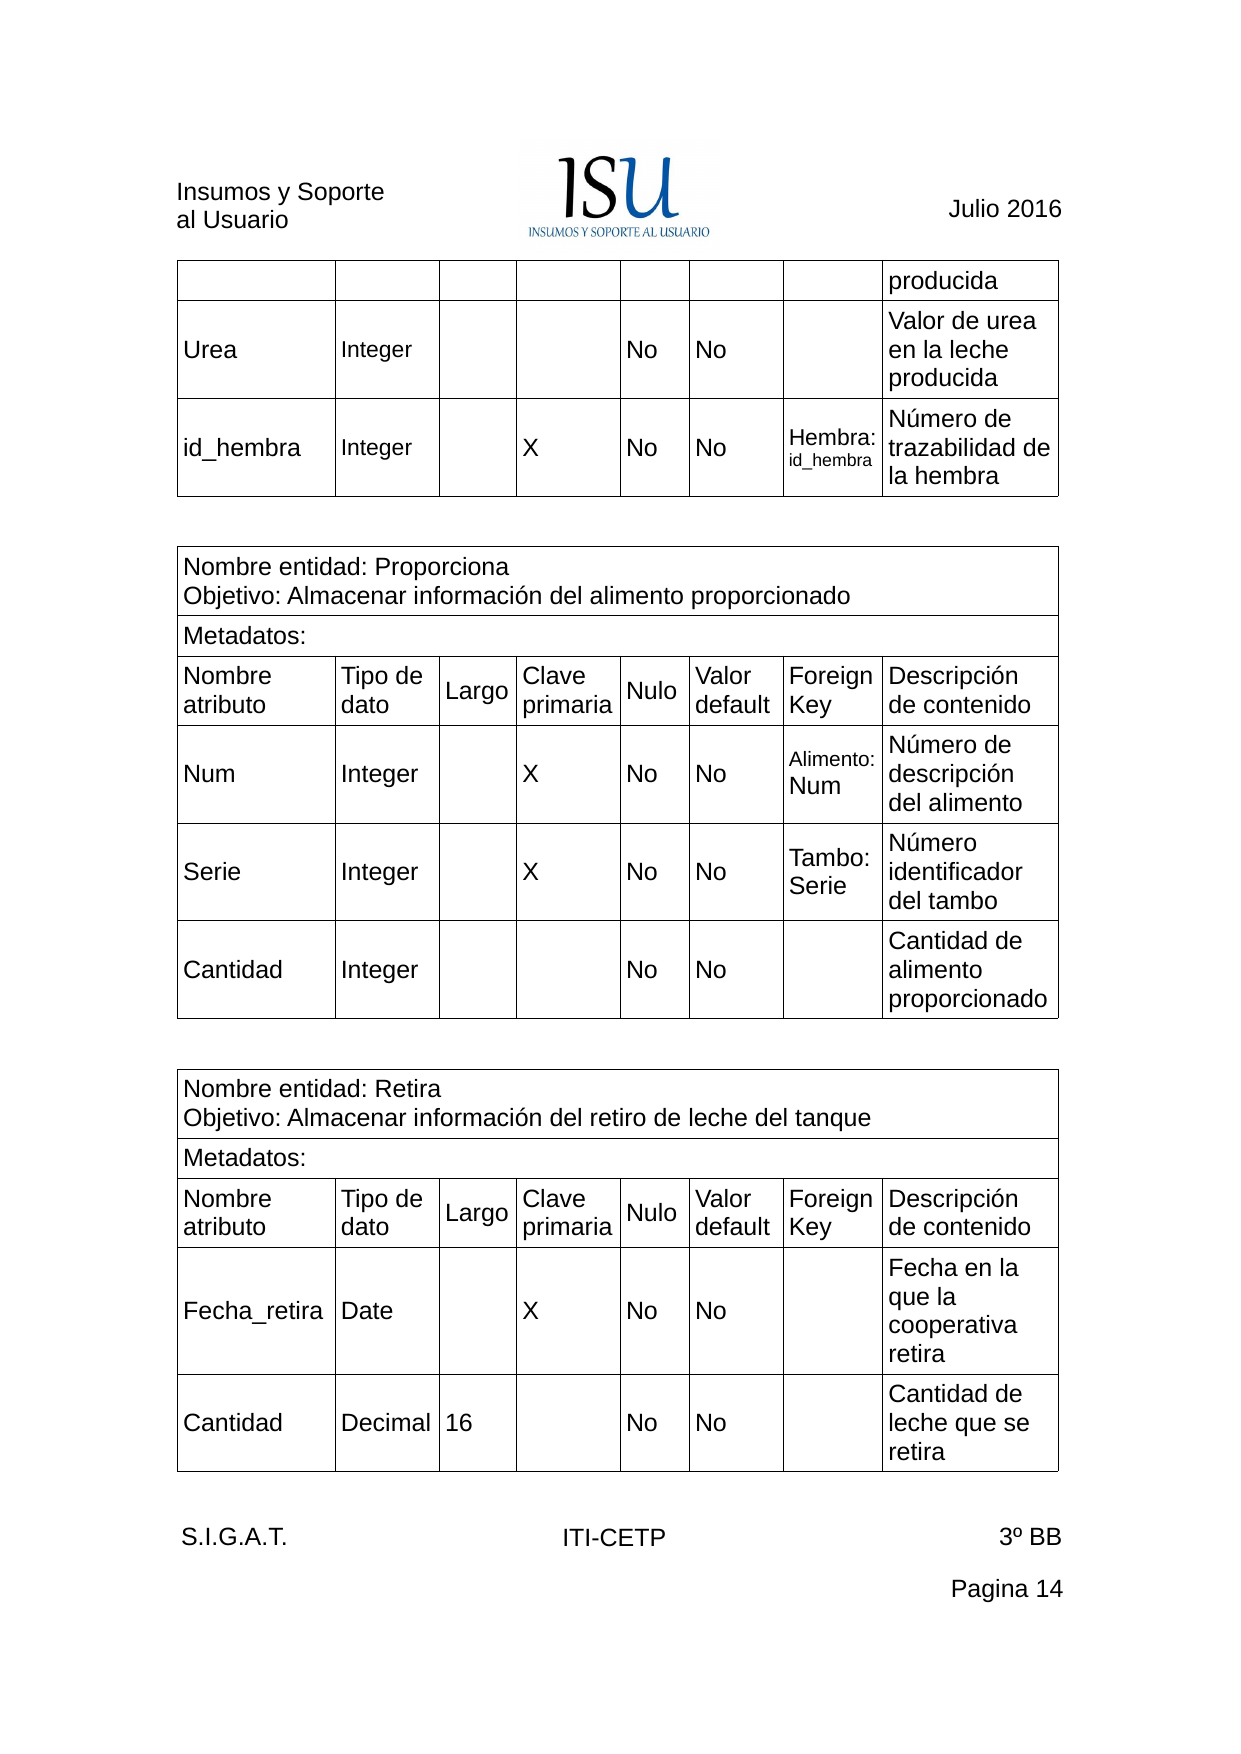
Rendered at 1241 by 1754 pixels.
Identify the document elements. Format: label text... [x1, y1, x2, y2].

table_cell Clave primaria [517, 657, 620, 724]
table_cell [784, 1248, 882, 1373]
table_cell Alimento: Num [784, 726, 882, 822]
table_cell [784, 301, 882, 398]
table_cell [621, 261, 689, 300]
table_cell Num [178, 726, 335, 822]
table_cell Integer [336, 301, 439, 398]
table_cell Tambo: Serie [784, 824, 882, 920]
table_cell Número de descripción del alimento [883, 726, 1058, 822]
table_cell No [690, 921, 783, 1018]
table_cell [784, 1375, 882, 1471]
table_cell [517, 1375, 620, 1471]
table_cell [440, 1248, 516, 1373]
table_cell Fecha_retira [178, 1248, 335, 1373]
table_cell [784, 921, 882, 1018]
table_cell No [690, 1375, 783, 1471]
table_cell Date [336, 1248, 439, 1373]
table_cell Metadatos: [178, 1139, 1058, 1178]
table_cell [690, 261, 783, 300]
table_cell Valor default [690, 1179, 783, 1247]
table_cell No [621, 1248, 689, 1373]
table_cell No [621, 1375, 689, 1471]
table_cell Descripción de contenido [883, 657, 1058, 724]
picture [517, 138, 723, 252]
table_cell No [690, 301, 783, 398]
table_cell [440, 726, 516, 822]
table_cell Cantidad [178, 921, 335, 1018]
table_cell No [621, 824, 689, 920]
table_cell Foreign Key [784, 1179, 882, 1247]
table_cell Urea [178, 301, 335, 398]
table_cell Tipo de dato [336, 1179, 439, 1247]
table_cell Fecha en la que la cooperativa retira [883, 1248, 1058, 1373]
table_cell No [621, 301, 689, 398]
table_cell X [517, 824, 620, 920]
table_cell Cantidad [178, 1375, 335, 1471]
table_cell Nulo [621, 657, 689, 724]
table_cell [440, 301, 516, 398]
table_header Nombre entidad: Retira Objetivo: Almacenar información del retiro de leche del tanque [178, 1070, 1058, 1137]
table_header Nombre entidad: Proporciona Objetivo: Almacenar información del alimento proporcionado [178, 547, 1058, 615]
table_cell Largo [440, 657, 516, 724]
table_cell Tipo de dato [336, 657, 439, 724]
table_cell [517, 921, 620, 1018]
table_cell Nombre atributo [178, 657, 335, 724]
table_cell id_hembra [178, 399, 335, 496]
table_cell Integer [336, 921, 439, 1018]
table_cell Integer [336, 824, 439, 920]
table_cell No [621, 399, 689, 496]
table_cell producida [883, 261, 1058, 300]
table_cell Clave primaria [517, 1179, 620, 1247]
table_cell No [690, 726, 783, 822]
table_cell [517, 261, 620, 300]
table_cell Largo [440, 1179, 516, 1247]
table_cell No [690, 399, 783, 496]
table_cell [440, 399, 516, 496]
table_cell Serie [178, 824, 335, 920]
table_cell [440, 261, 516, 300]
table_cell No [690, 824, 783, 920]
table_cell Hembra: id_hembra [784, 399, 882, 496]
table_cell Valor de urea en la leche producida [883, 301, 1058, 398]
table_cell Cantidad de alimento proporcionado [883, 921, 1058, 1018]
table_cell Descripción de contenido [883, 1179, 1058, 1247]
table_cell No [621, 921, 689, 1018]
table_cell Cantidad de leche que se retira [883, 1375, 1058, 1471]
table_cell X [517, 1248, 620, 1373]
table_cell X [517, 726, 620, 822]
table_cell Número de trazabilidad de la hembra [883, 399, 1058, 496]
table_cell No [690, 1248, 783, 1373]
table_cell [336, 261, 439, 300]
table_cell Número identificador del tambo [883, 824, 1058, 920]
table_cell Nombre atributo [178, 1179, 335, 1247]
table_cell Integer [336, 399, 439, 496]
table_cell [784, 261, 882, 300]
table_cell 16 [440, 1375, 516, 1471]
table_cell X [517, 399, 620, 496]
table_cell Valor default [690, 657, 783, 724]
table_cell [178, 261, 335, 300]
table_cell Decimal [336, 1375, 439, 1471]
table_cell [440, 824, 516, 920]
table_cell No [621, 726, 689, 822]
table_cell [517, 301, 620, 398]
table_cell Integer [336, 726, 439, 822]
table_cell Foreign Key [784, 657, 882, 724]
table_cell [440, 921, 516, 1018]
table_cell Metadatos: [178, 616, 1058, 656]
table_cell Nulo [621, 1179, 689, 1247]
